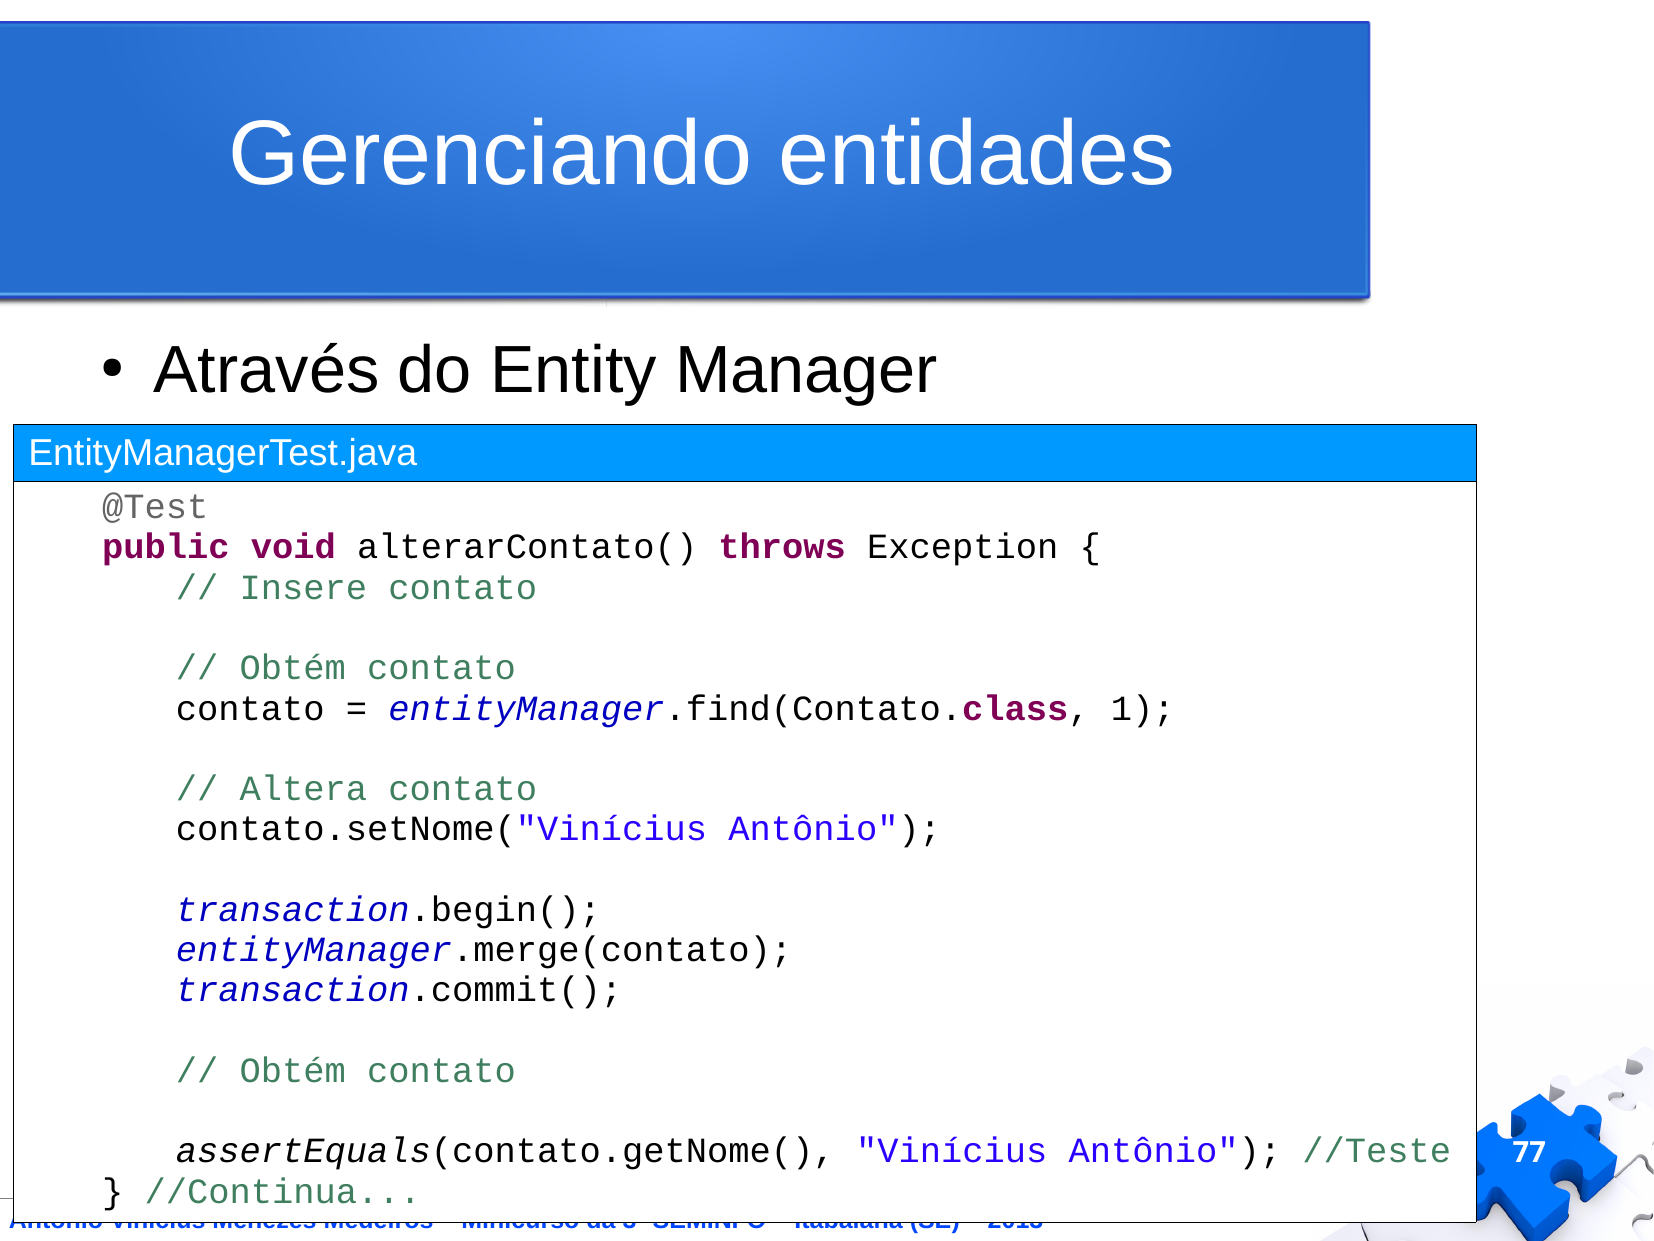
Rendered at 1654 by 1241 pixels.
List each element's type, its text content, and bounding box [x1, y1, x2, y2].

table_header EntityManagerTest.java [14, 425, 1476, 481]
table_cell @Test public void alterarContato() throws Exception { // Insere contato // Obtém contato contato = entityManager.find(Contato.class, 1); // Altera contato contato.setNome("Vinícius Antônio"); transaction.begin(); entityManager.merge(contato); transaction.commit(); // Obtém contato assertEquals(contato.getNome(), "Vinícius Antônio"); //Teste } //Continua... [14, 482, 1476, 1222]
picture [1311, 983, 1654, 1241]
list Através do Entity Manager [82, 332, 1356, 424]
title Gerenciando entidades [82, 49, 1323, 257]
picture [0, 21, 1375, 307]
